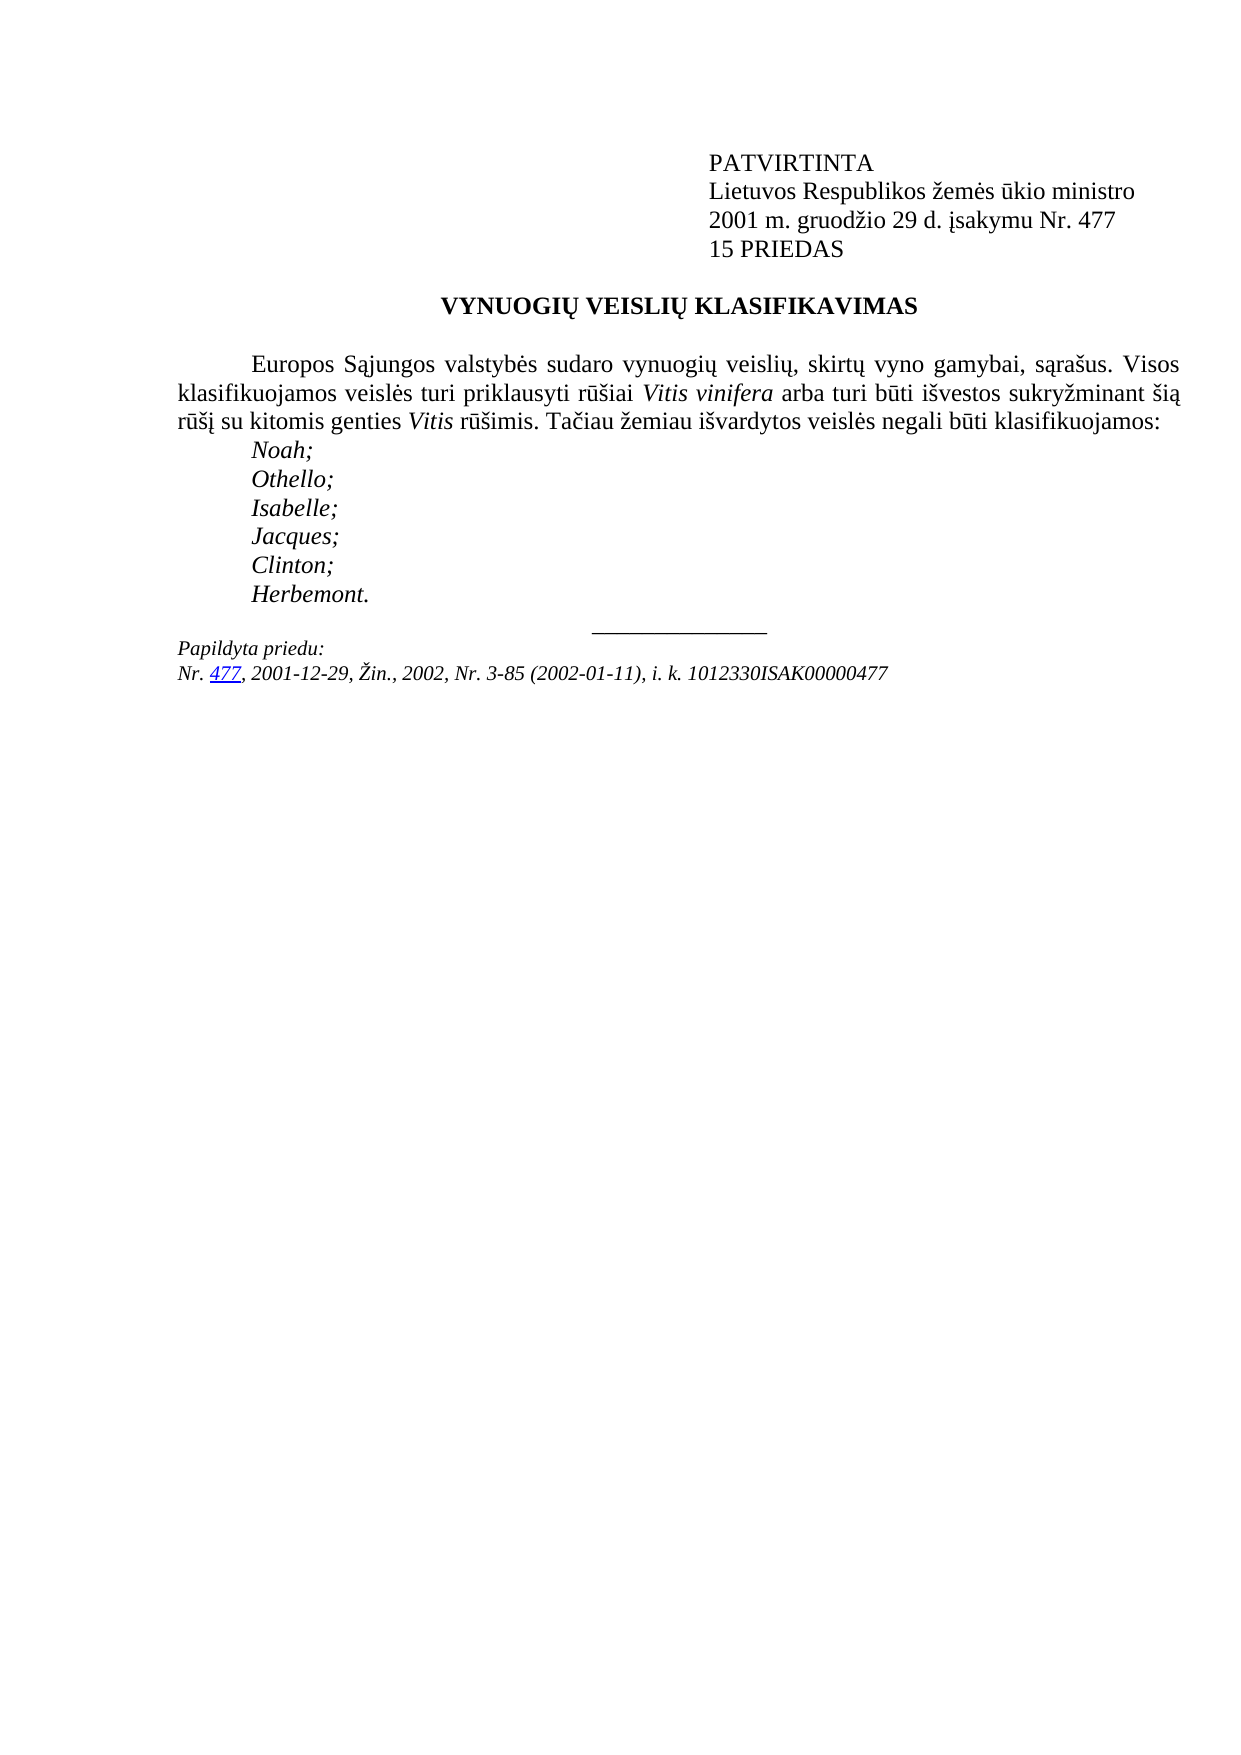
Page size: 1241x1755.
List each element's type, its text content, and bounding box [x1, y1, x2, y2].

text PATVIRTINTA [177, 148, 1181, 176]
text ______________ [177, 608, 1181, 636]
text Papildyta priedu: [177, 636, 1181, 660]
text Nr. 477, 2001-12-29, Žin., 2002, Nr. 3-85 (2002-01-11), i. k. 1012330ISAK00000477 [177, 660, 1181, 684]
text Jacques; [177, 521, 1181, 550]
text Noah; [177, 435, 1181, 464]
text Othello; [177, 464, 1181, 493]
text 2001 m. gruodžio 29 d. įsakymu Nr. 477 [177, 205, 1181, 234]
text Europos Sąjungos valstybės sudaro vynuogių veislių, skirtų vyno gamybai, sąrašus. Visos klasifikuojamos veislės turi priklausyti rūšiai Vitis vinifera arba turi būti išvestos sukryžminant šią rūšį su kitomis genties Vitis rūšimis. Tačiau žemiau išvardytos veislės negali būti klasifikuojamos: [177, 349, 1181, 435]
text 15 PRIEDAS [177, 234, 1181, 263]
text Herbemont. [177, 579, 1181, 608]
text Lietuvos Respublikos žemės ūkio ministro [177, 176, 1181, 205]
text Clinton; [177, 550, 1181, 579]
text Isabelle; [177, 493, 1181, 521]
text VYNUOGIŲ VEISLIŲ KLASIFIKAVIMAS [177, 291, 1181, 320]
